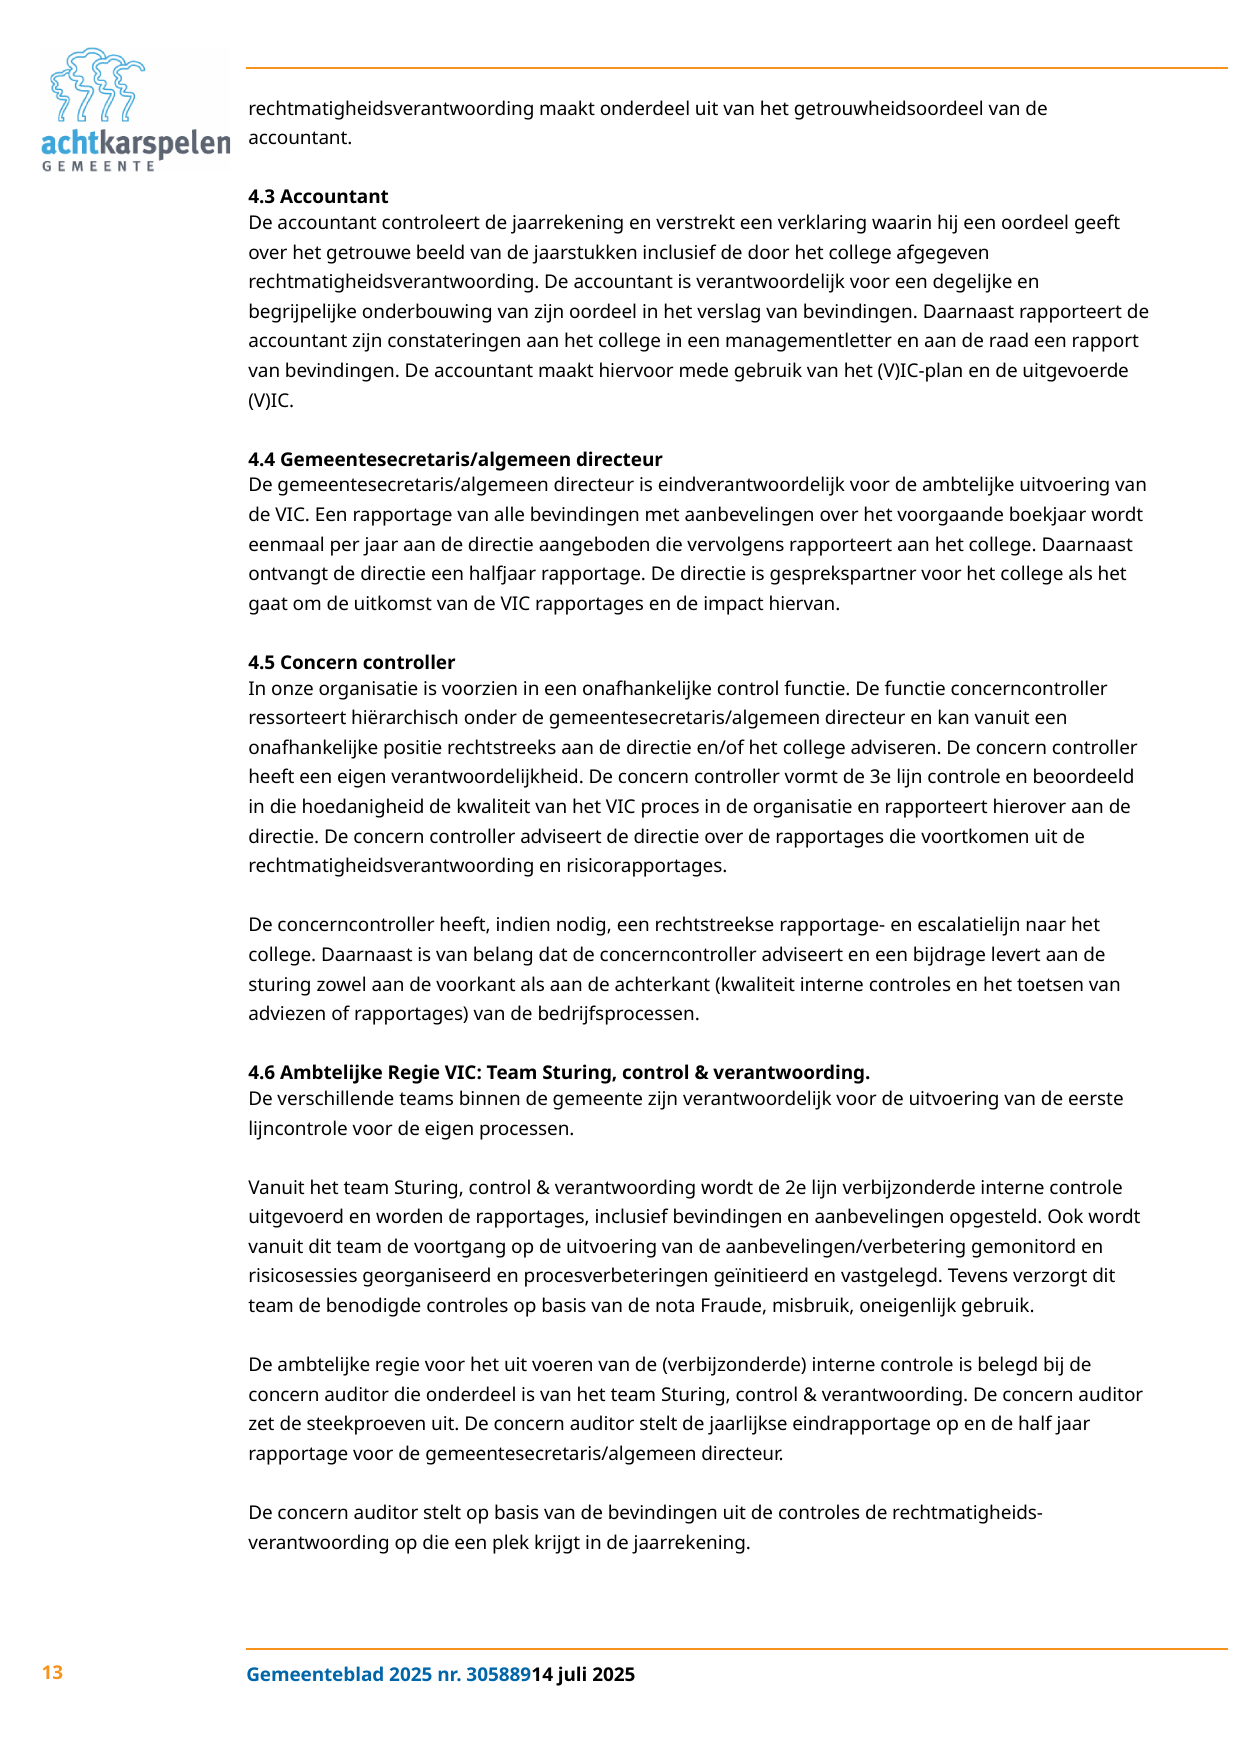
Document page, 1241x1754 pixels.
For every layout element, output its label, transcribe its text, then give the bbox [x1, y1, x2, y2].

text 4.4 Gemeentesecretaris/algemeen directeur [248, 446, 1152, 472]
picture [41, 47, 231, 172]
text In onze organisatie is voorzien in een onafhankelijke control functie. De functie concerncontroller ressorteert hiërarchisch onder de gemeentesecretaris/algemeen directeur en kan vanuit een onafhankelijke positie rechtstreeks aan de directie en/of het college adviseren. De concern controller heeft een eigen verantwoordelijkheid. De concern controller vormt de 3e lijn controle en beoordeeld in die hoedanigheid de kwaliteit van het VIC proces in de organisatie en rapporteert hierover aan de directie. De concern controller adviseert de directie over de rapportages die voortkomen uit de rechtmatigheidsverantwoording en risicorapportages. [248, 675, 1152, 878]
text De verschillende teams binnen de gemeente zijn verantwoordelijk voor de uitvoering van de eerste lijncontrole voor de eigen processen. [248, 1085, 1152, 1141]
text De concern auditor stelt op basis van de bevindingen uit de controles de rechtmatigheids-verantwoording op die een plek krijgt in de jaarrekening. [248, 1499, 1152, 1555]
text 4.3 Accountant [248, 183, 1152, 209]
text De concerncontroller heeft, indien nodig, een rechtstreekse rapportage- en escalatielijn naar het college. Daarnaast is van belang dat de concerncontroller adviseert en een bijdrage levert aan de sturing zowel aan de voorkant als aan de achterkant (kwaliteit interne controles en het toetsen van adviezen of rapportages) van de bedrijfsprocessen. [248, 912, 1152, 1026]
text De ambtelijke regie voor het uit voeren van de (verbijzonderde) interne controle is belegd bij de concern auditor die onderdeel is van het team Sturing, control & verantwoording. De concern auditor zet de steekproeven uit. De concern auditor stelt de jaarlijkse eindrapportage op en de half jaar rapportage voor de gemeentesecretaris/algemeen directeur. [248, 1351, 1152, 1466]
text 4.6 Ambtelijke Regie VIC: Team Sturing, control & verantwoording. [248, 1059, 1152, 1085]
text De accountant controleert de jaarrekening en verstrekt een verklaring waarin hij een oordeel geeft over het getrouwe beeld van de jaarstukken inclusief de door het college afgegeven rechtmatigheidsverantwoording. De accountant is verantwoordelijk voor een degelijke en begrijpelijke onderbouwing van zijn oordeel in het verslag van bevindingen. Daarnaast rapporteert de accountant zijn constateringen aan het college in een managementletter en aan de raad een rapport van bevindingen. De accountant maakt hiervoor mede gebruik van het (V)IC-plan en de uitgevoerde (V)IC. [248, 209, 1152, 412]
text Vanuit het team Sturing, control & verantwoording wordt de 2e lijn verbijzonderde interne controle uitgevoerd en worden de rapportages, inclusief bevindingen en aanbevelingen opgesteld. Ook wordt vanuit dit team de voortgang op de uitvoering van de aanbevelingen/verbetering gemonitord en risicosessies georganiseerd en procesverbeteringen geïnitieerd en vastgelegd. Tevens verzorgt dit team de benodigde controles op basis van de nota Fraude, misbruik, oneigenlijk gebruik. [248, 1174, 1152, 1318]
text 4.5 Concern controller [248, 649, 1152, 675]
text rechtmatigheidsverantwoording maakt onderdeel uit van het getrouwheidsoordeel van de accountant. [248, 95, 1152, 150]
text De gemeentesecretaris/algemeen directeur is eindverantwoordelijk voor de ambtelijke uitvoering van de VIC. Een rapportage van alle bevindingen met aanbevelingen over het voorgaande boekjaar wordt eenmaal per jaar aan de directie aangeboden die vervolgens rapporteert aan het college. Daarnaast ontvangt de directie een halfjaar rapportage. De directie is gesprekspartner voor het college als het gaat om de uitkomst van de VIC rapportages en de impact hiervan. [248, 472, 1152, 616]
